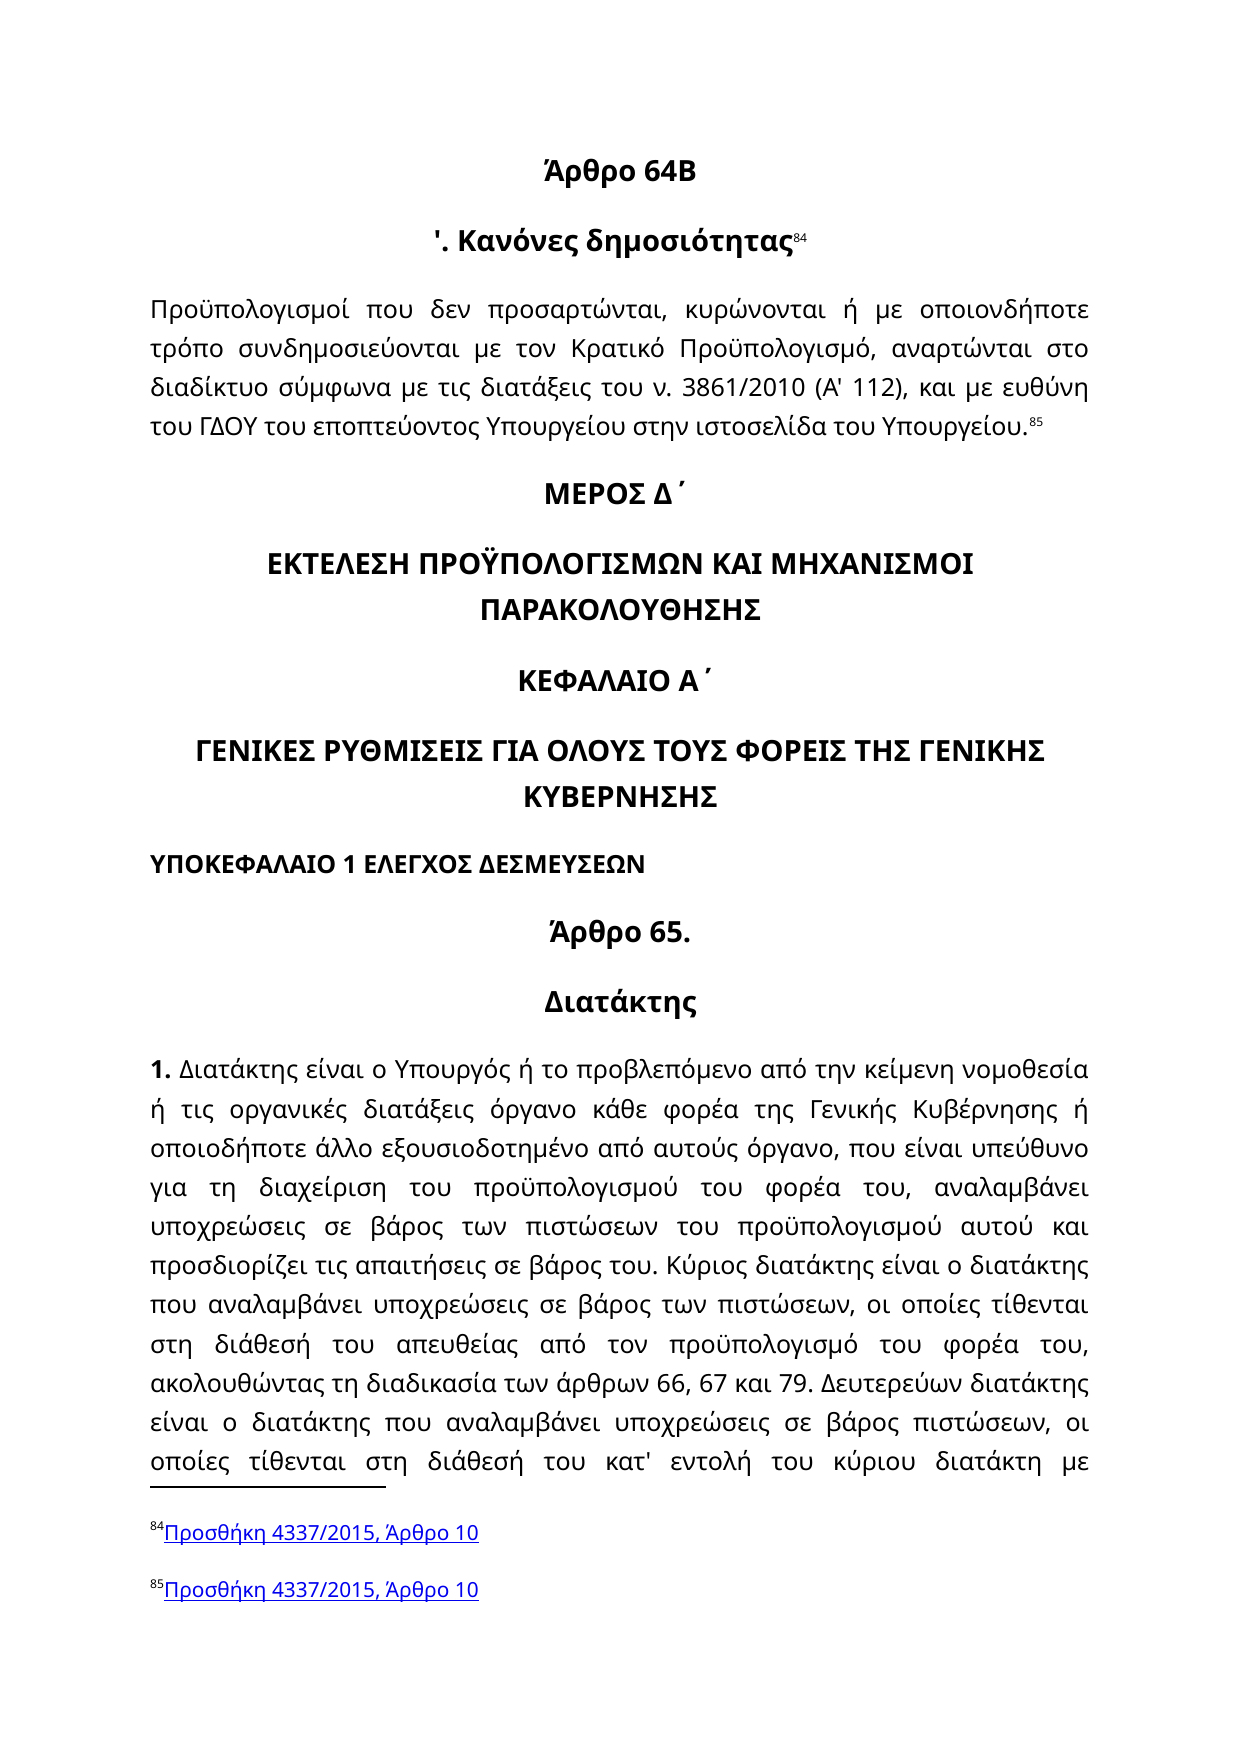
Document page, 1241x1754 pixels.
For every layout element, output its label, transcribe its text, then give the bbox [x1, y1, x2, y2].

subtitle ΓΕΝΙΚΕΣ ΡΥΘΜΙΣΕΙΣ ΓΙΑ ΟΛΟΥΣ ΤΟΥΣ ΦΟΡΕΙΣ ΤΗΣ ΓΕΝΙΚΗΣ ΚΥΒΕΡΝΗΣΗΣ [150, 730, 1090, 816]
subtitle Άρθρο 65. [150, 911, 1090, 951]
subtitle Διατάκτης [150, 981, 1090, 1021]
text Προϋπολογισμοί που δεν προσαρτώνται, κυρώνονται ή με οποιονδήποτε τρόπο συνδημοσιεύονται με τον Κρατικό Προϋπολογισμό, αναρτώνται στο διαδίκτυο σύμφωνα με τις διατάξεις του ν. 3861/2010 (Α' 112), και με ευθύνη του ΓΔΟΥ του εποπτεύοντος Υπουργείου στην ιστοσελίδα του Υπουργείου. [150, 291, 1090, 443]
subtitle Άρθρο 64Β [150, 150, 1090, 190]
subtitle ΚΕΦΑΛΑΙΟ Α΄ [150, 660, 1090, 699]
subtitle ΕΚΤΕΛΕΣΗ ΠΡΟΫΠΟΛΟΓΙΣΜΩΝ ΚΑΙ ΜΗΧΑΝΙΣΜΟΙ ΠΑΡΑΚΟΛΟΥΘΗΣΗΣ [150, 543, 1090, 629]
text ΥΠΟΚΕΦΑΛΑΙΟ 1 ΕΛΕΓΧΟΣ ΔΕΣΜΕΥΣΕΩΝ [150, 847, 1090, 881]
text 1. Διατάκτης είναι ο Υπουργός ή το προβλεπόμενο από την κείμενη νομοθεσία ή τις οργανικές διατάξεις όργανο κάθε φορέα της Γενικής Κυβέρνησης ή οποιοδήποτε άλλο εξουσιοδοτημένο από αυτούς όργανο, που είναι υπεύθυνο για τη διαχείριση του προϋπολογισμού του φορέα του, αναλαμβάνει υποχρεώσεις σε βάρος των πιστώσεων του προϋπολογισμού αυτού και προσδιορίζει τις απαιτήσεις σε βάρος του. Κύριος διατάκτης είναι ο διατάκτης που αναλαμβάνει υποχρεώσεις σε βάρος των πιστώσεων, οι οποίες τίθενται στη διάθεσή του απευθείας από τον προϋπολογισμό του φορέα του, ακολουθώντας τη διαδικασία των άρθρων 66, 67 και 79. Δευτερεύων διατάκτης είναι ο διατάκτης που αναλαμβάνει υποχρεώσεις σε βάρος πιστώσεων, οι οποίες τίθενται στη διάθεσή του κατ' εντολή του κύριου διατάκτη με [150, 1052, 1090, 1478]
subtitle '. Κανόνες δημοσιότητας [150, 221, 1090, 260]
subtitle ΜΕΡΟΣ Δ΄ [150, 473, 1090, 513]
text Προσθήκη 4337/2015, Άρθρο 10 [150, 1518, 1090, 1546]
text Προσθήκη 4337/2015, Άρθρο 10 [150, 1576, 1090, 1604]
